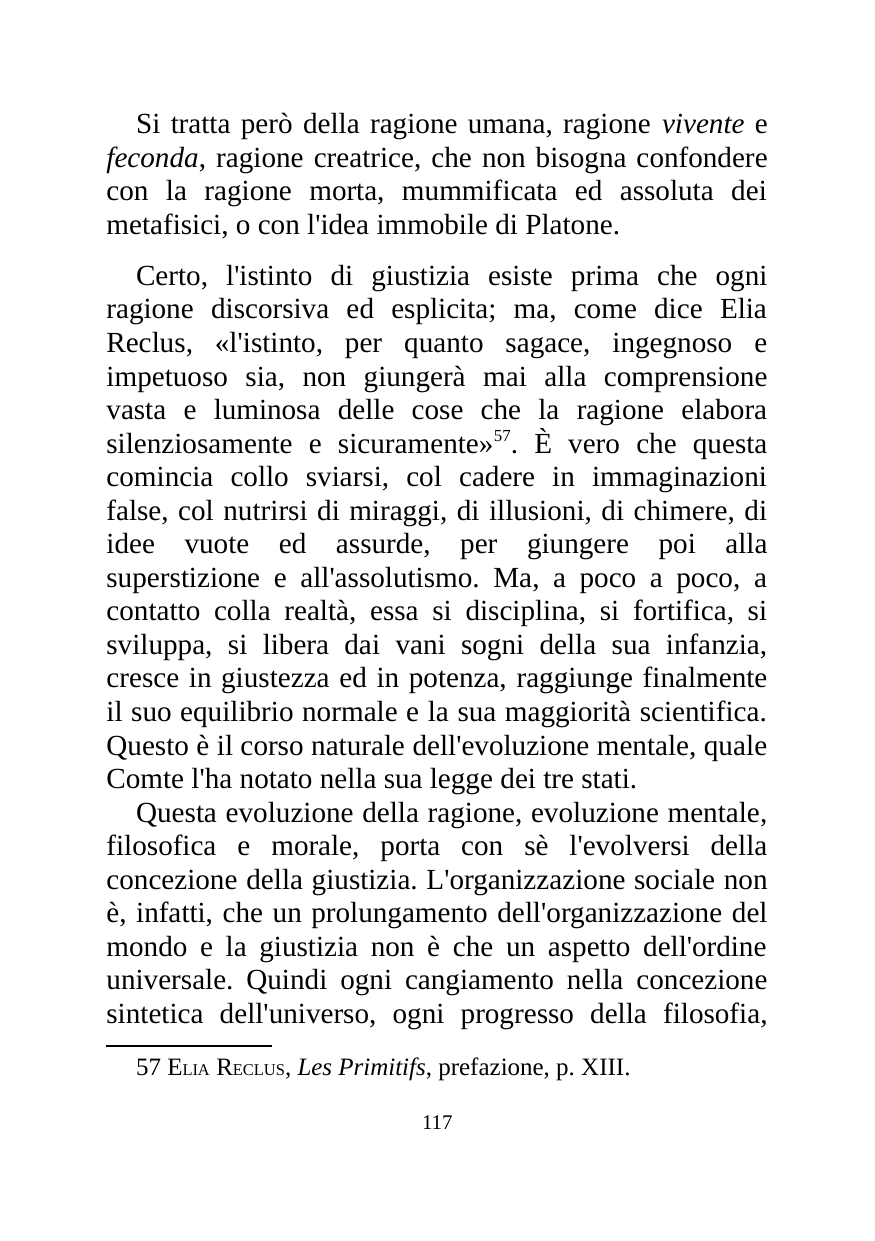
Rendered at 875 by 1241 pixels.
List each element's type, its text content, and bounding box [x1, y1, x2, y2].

text Elia Reclus, Les Primitifs, prefazione, p. XIII. [106, 1052, 768, 1080]
text Questa evoluzione della ragione, evoluzione mentale, filosofica e morale, porta con sè l'evolversi della concezione della giustizia. L'organizzazione sociale non è, infatti, che un prolungamento dell'organizzazione del mondo e la giustizia non è che un aspetto dell'ordine universale. Quindi ogni cangiamento nella concezione sintetica dell'universo, ogni progresso della filosofia, [106, 795, 768, 1029]
text Certo, l'istinto di giustizia esiste prima che ogni ragione discorsiva ed esplicita; ma, come dice Elia Reclus, «l'istinto, per quanto sagace, ingegnoso e impetuoso sia, non giungerà mai alla comprensione vasta e luminosa delle cose che la ragione elabora silenziosamente e sicuramente». È vero che questa comincia collo sviarsi, col cadere in immaginazioni false, col nutrirsi di miraggi, di illusioni, di chimere, di idee vuote ed assurde, per giungere poi alla superstizione e all'assolutismo. Ma, a poco a poco, a contatto colla realtà, essa si disciplina, si fortifica, si sviluppa, si libera dai vani sogni della sua infanzia, cresce in giustezza ed in potenza, raggiunge finalmente il suo equilibrio normale e la sua maggiorità scientifica. Questo è il corso naturale dell'evoluzione mentale, quale Comte l'ha notato nella sua legge dei tre stati. [106, 258, 768, 795]
text Si tratta però della ragione umana, ragione vivente e feconda, ragione creatrice, che non bisogna confondere con la ragione morta, mummificata ed assoluta dei metafisici, o con l'idea immobile di Platone. [106, 106, 768, 240]
